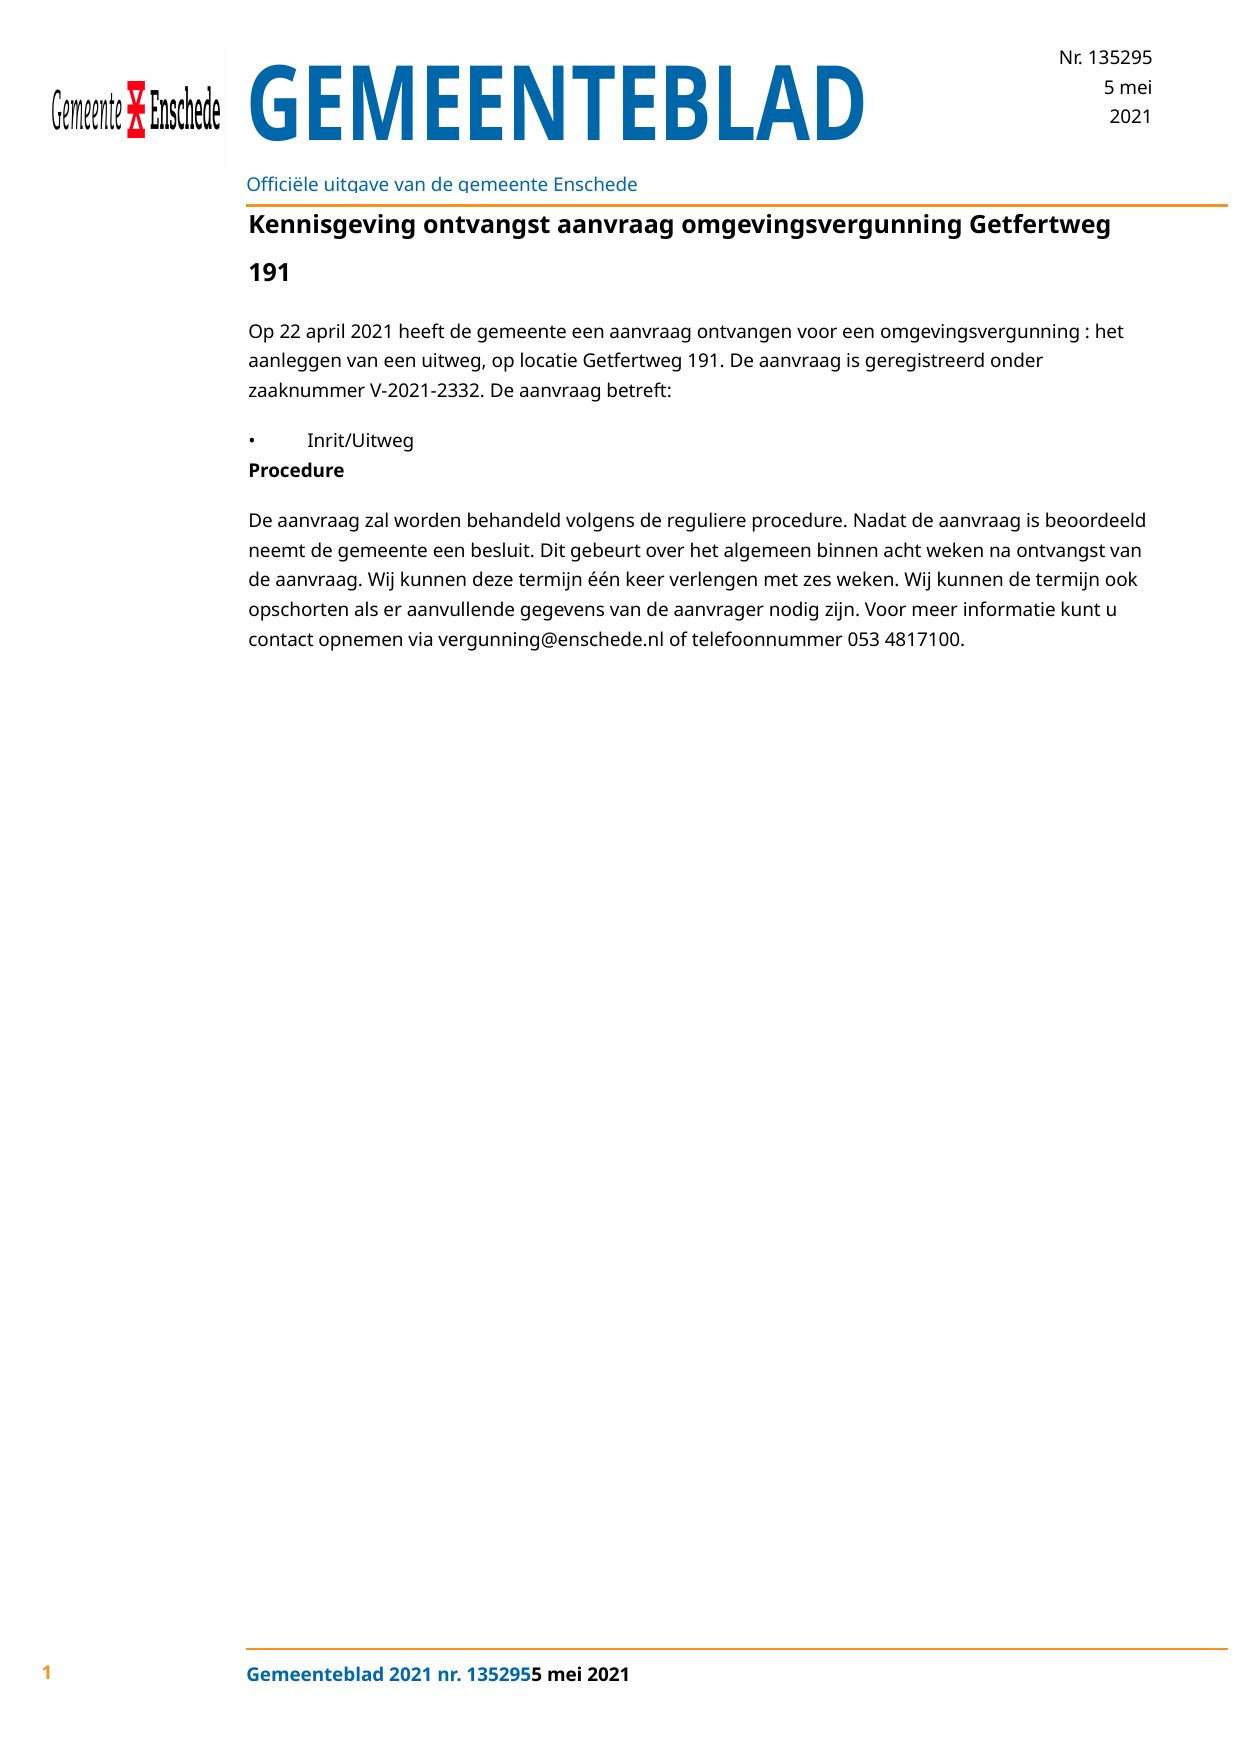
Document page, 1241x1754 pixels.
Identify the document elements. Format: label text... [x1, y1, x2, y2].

list Inrit/Uitweg [248, 427, 1152, 453]
text Kennisgeving ontvangst aanvraag omgevingsvergunning Getfertweg 191 [248, 207, 1152, 288]
text Op 22 april 2021 heeft de gemeente een aanvraag ontvangen voor een omgevingsvergunning : het aanleggen van een uitweg, op locatie Getfertweg 191. De aanvraag is geregistreerd onder zaaknummer V-2021-2332. De aanvraag betreft: [248, 318, 1152, 403]
text Procedure [248, 457, 1152, 483]
picture [41, 47, 231, 172]
text De aanvraag zal worden behandeld volgens de reguliere procedure. Nadat de aanvraag is beoordeeld neemt de gemeente een besluit. Dit gebeurt over het algemeen binnen acht weken na ontvangst van de aanvraag. Wij kunnen deze termijn één keer verlengen met zes weken. Wij kunnen de termijn ook opschorten als er aanvullende gegevens van de aanvrager nodig zijn. Voor meer informatie kunt u contact opnemen via vergunning@enschede.nl of telefoonnummer 053 4817100. [248, 507, 1152, 652]
